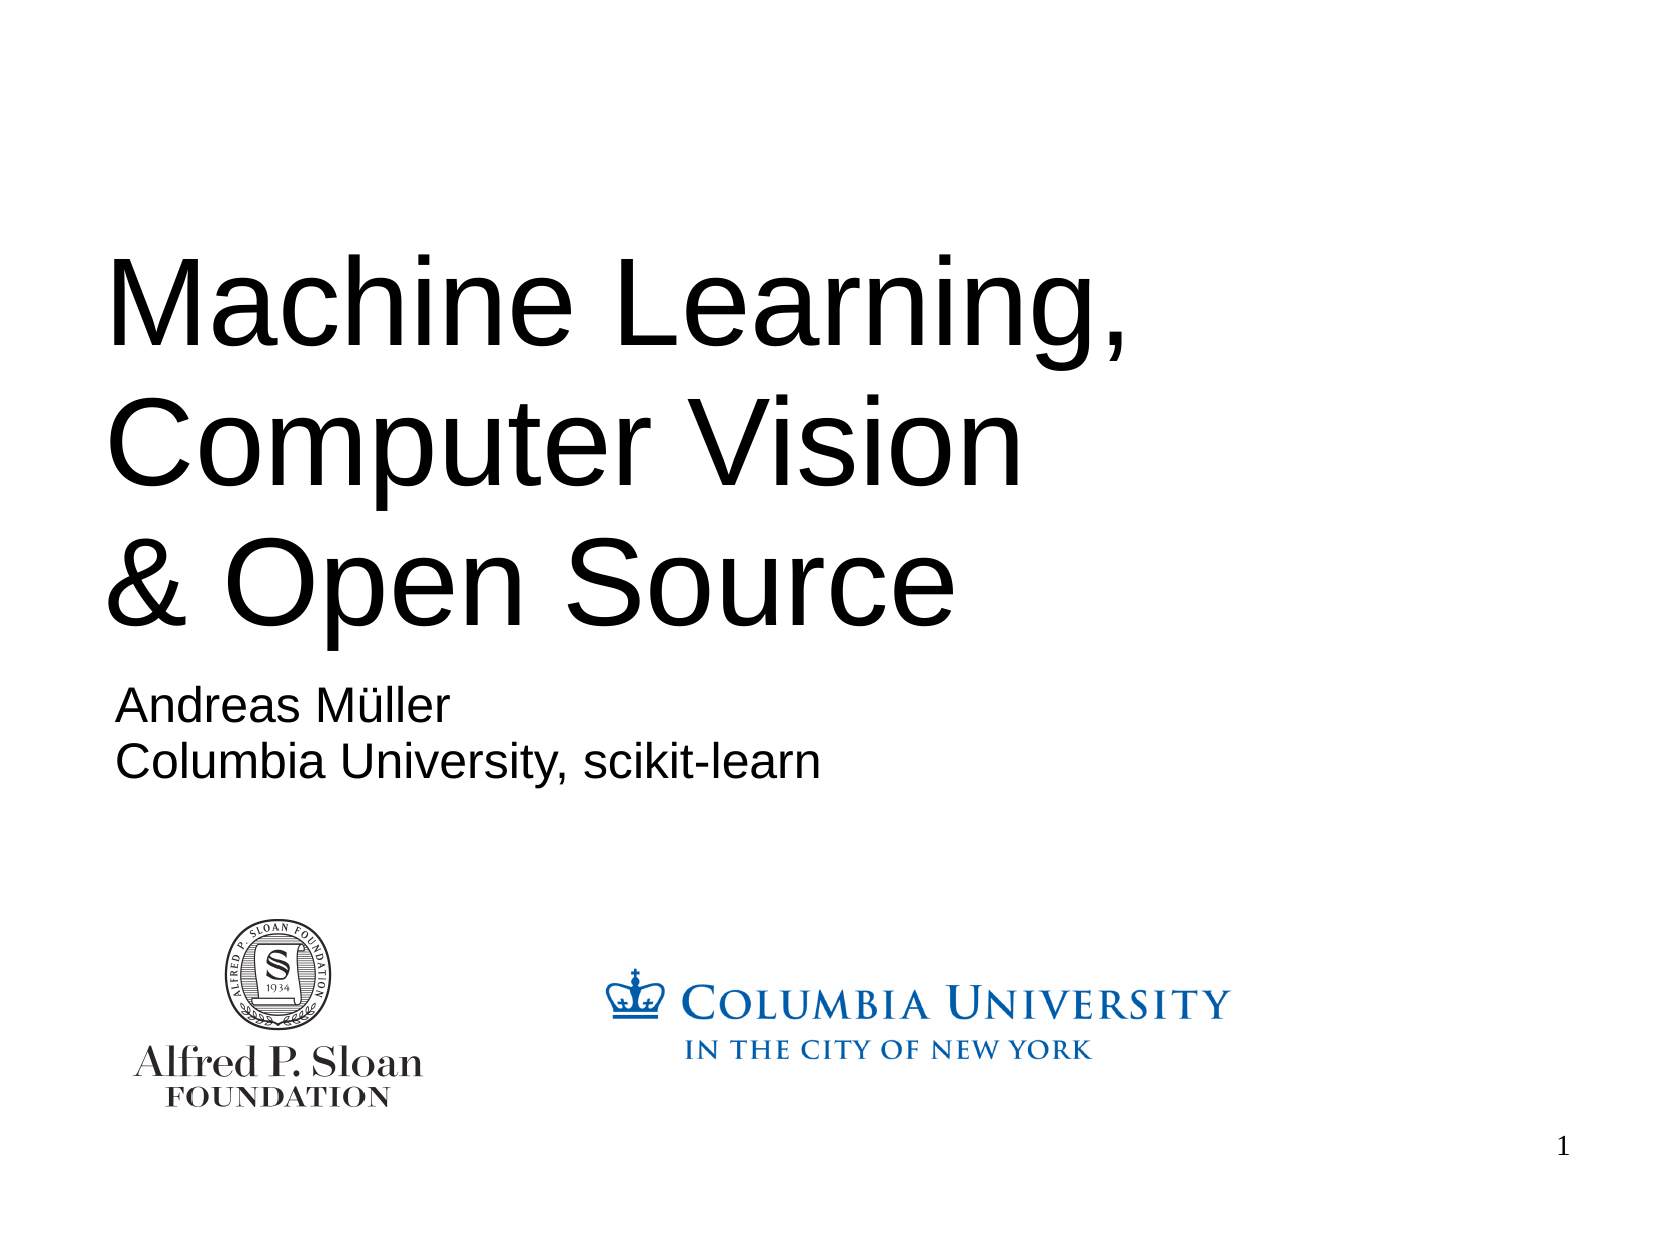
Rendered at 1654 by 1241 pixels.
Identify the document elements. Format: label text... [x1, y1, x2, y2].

picture [600, 959, 1242, 1081]
text_box Machine Learning, Computer Vision & Open Source [90, 225, 1531, 856]
picture [107, 914, 451, 1111]
